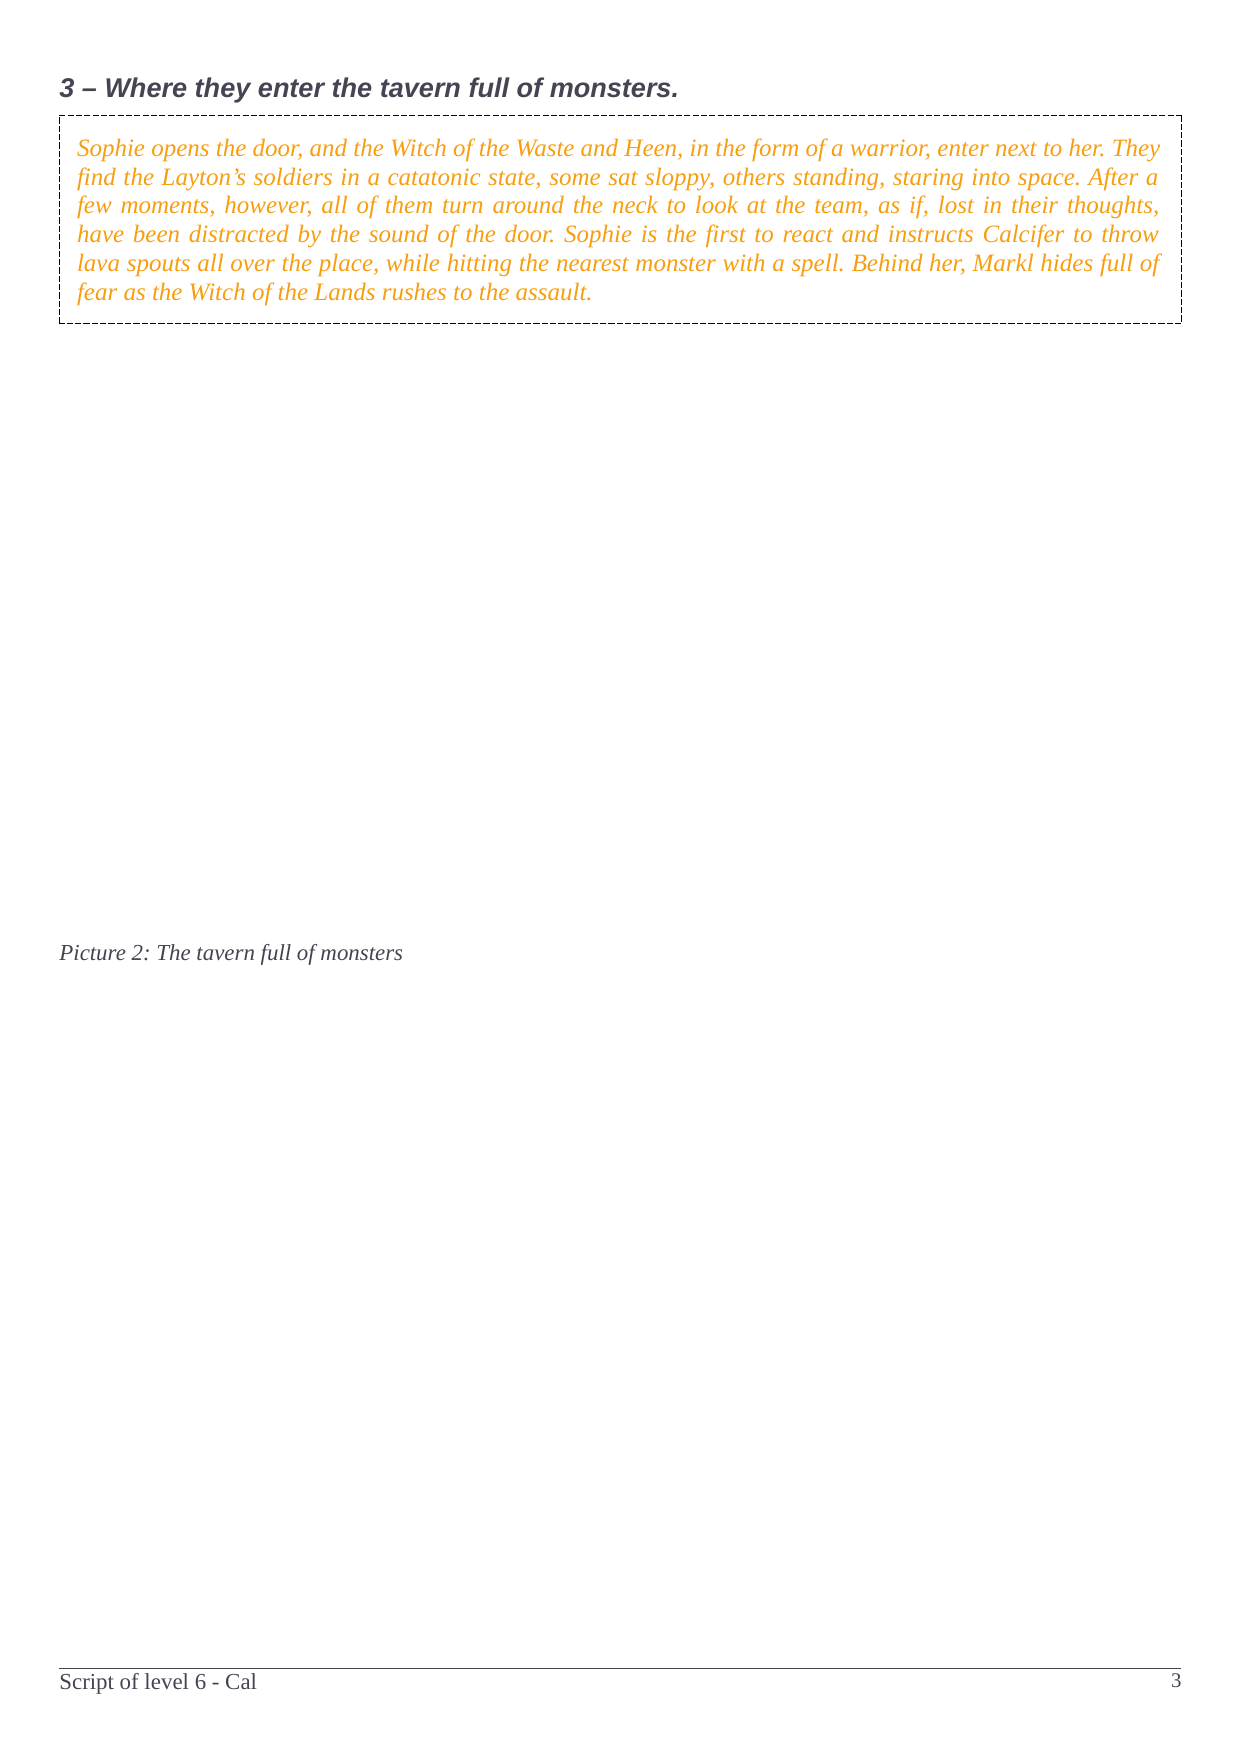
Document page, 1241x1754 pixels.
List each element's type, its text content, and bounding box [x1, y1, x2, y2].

subtitle 3 – Where they enter the tavern full of monsters. [59, 72, 1181, 103]
text Sophie opens the door, and the Witch of the Waste and Heen, in the form of a warrior, enter next to her. They find the Layton’s soldiers in a catatonic state, some sat sloppy, others standing, staring into space. After a few moments, however, all of them turn around the neck to look at the team, as if, lost in their thoughts, have been distracted by the sound of the door. Sophie is the first to react and instructs Calcifer to throw lava spouts all over the place, while hitting the nearest monster with a spell. Behind her, Markl hides full of fear as the Witch of the Lands rushes to the assault. [59, 115, 1181, 323]
text Picture 2: The tavern full of monsters [59, 342, 1181, 965]
